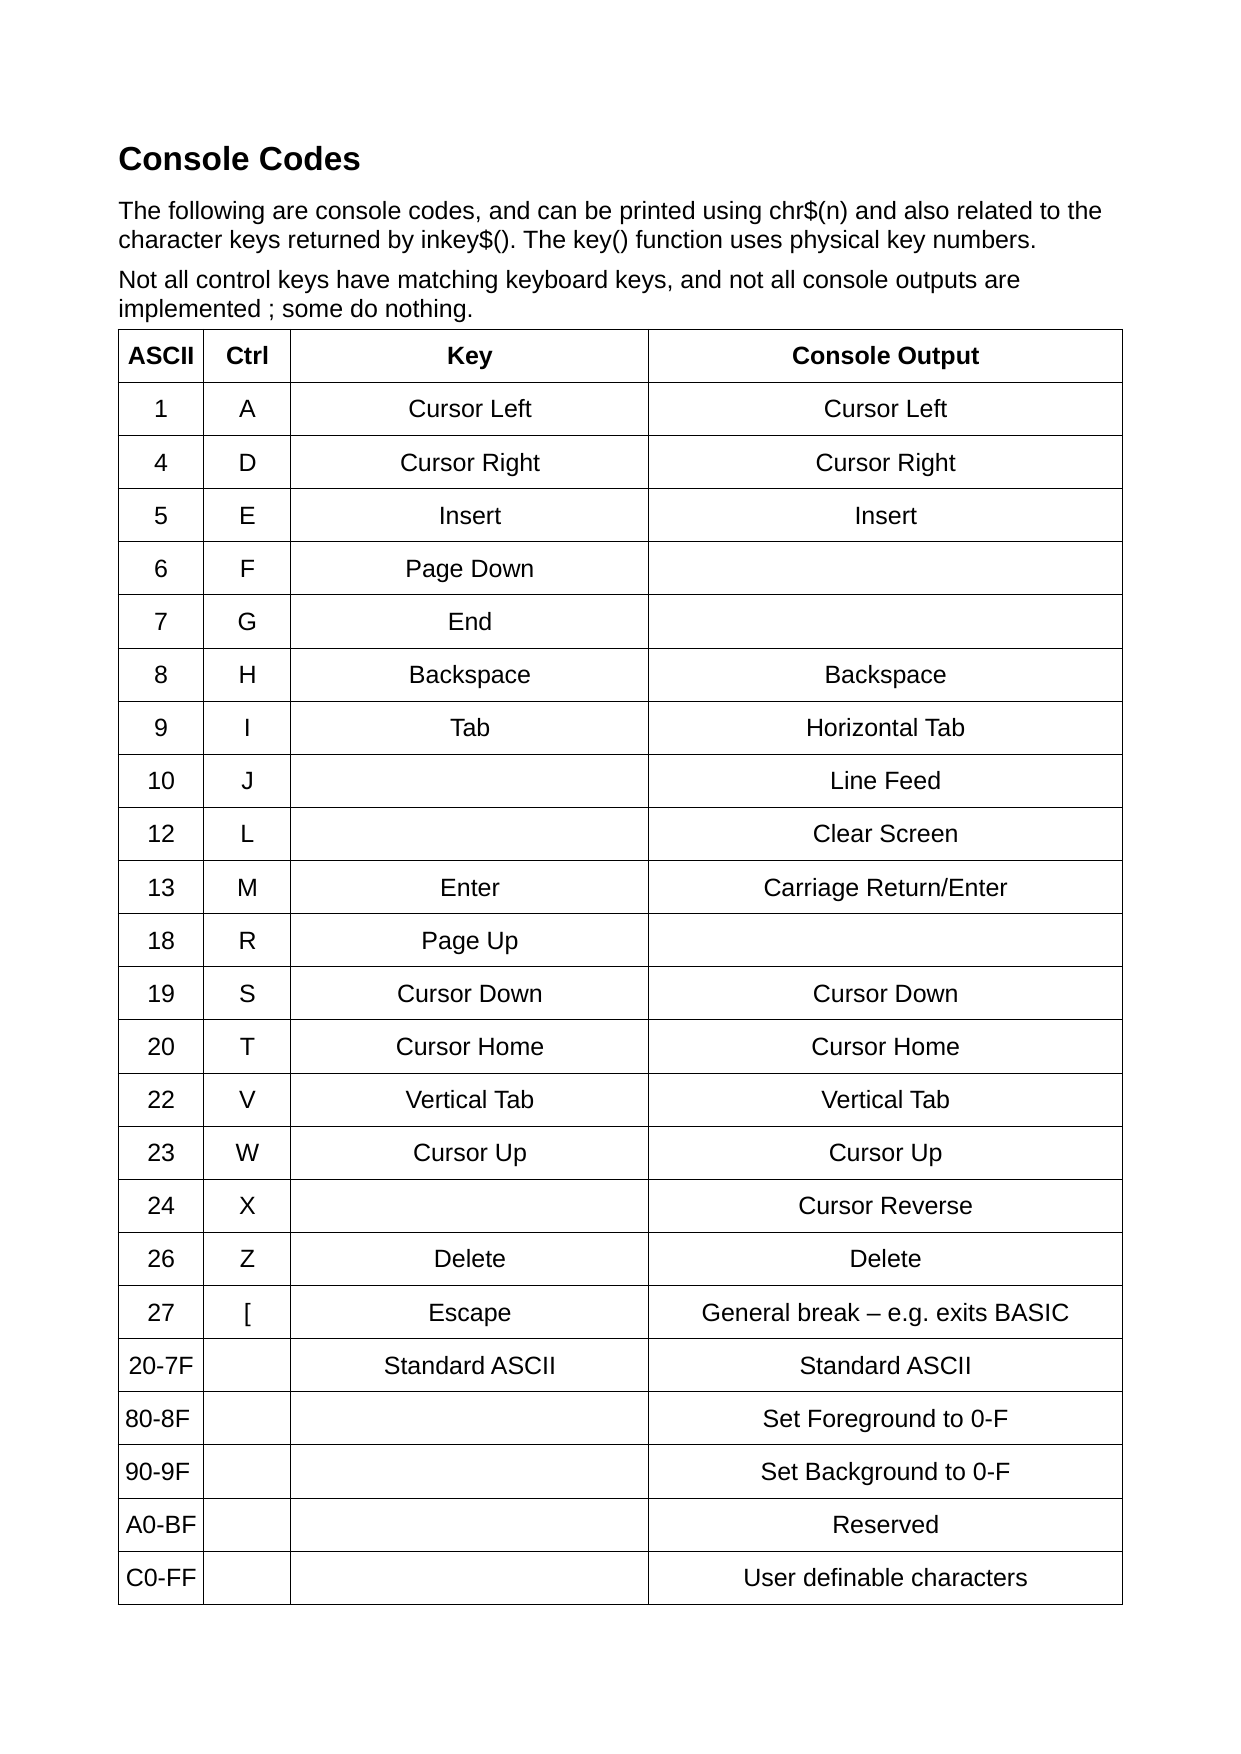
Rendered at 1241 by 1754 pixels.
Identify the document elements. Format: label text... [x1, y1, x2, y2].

table_cell [ [204, 1286, 290, 1338]
table_cell Cursor Reverse [649, 1180, 1122, 1232]
table_cell User definable characters [649, 1552, 1122, 1604]
table_header Ctrl [204, 330, 290, 382]
table_cell [204, 1552, 290, 1604]
table_cell 22 [119, 1074, 203, 1126]
table_cell T [204, 1020, 290, 1072]
table_cell I [204, 702, 290, 754]
table_cell Standard ASCII [291, 1339, 648, 1391]
table_cell [291, 755, 648, 807]
table_cell A [204, 383, 290, 435]
table_cell Standard ASCII [649, 1339, 1122, 1391]
table_header Console Output [649, 330, 1122, 382]
table_cell Cursor Up [649, 1127, 1122, 1179]
table_cell [291, 808, 648, 860]
table_cell Cursor Down [291, 967, 648, 1019]
table_header ASCII [119, 330, 203, 382]
table_cell Cursor Left [649, 383, 1122, 435]
table_cell Set Foreground to 0-F [649, 1392, 1122, 1444]
table_cell [291, 1180, 648, 1232]
table_cell [204, 1445, 290, 1497]
table_cell Backspace [649, 649, 1122, 701]
table_cell Insert [649, 489, 1122, 541]
text Not all control keys have matching keyboard keys, and not all console outputs are implemented ; some do nothing. [118, 265, 1122, 323]
table_cell C0-FF [119, 1552, 203, 1604]
table_cell G [204, 595, 290, 647]
table_cell 20-7F [119, 1339, 203, 1391]
table_cell Reserved [649, 1499, 1122, 1551]
table_cell Cursor Home [649, 1020, 1122, 1072]
table_cell [291, 1392, 648, 1444]
table_cell 10 [119, 755, 203, 807]
table_cell Vertical Tab [291, 1074, 648, 1126]
text The following are console codes, and can be printed using chr$(n) and also related to the character keys returned by inkey$(). The key() function uses physical key numbers. [118, 196, 1122, 253]
table_cell 26 [119, 1233, 203, 1285]
table_cell J [204, 755, 290, 807]
table_cell Horizontal Tab [649, 702, 1122, 754]
table_cell 7 [119, 595, 203, 647]
table_cell [204, 1392, 290, 1444]
table_cell [204, 1339, 290, 1391]
table_cell Page Up [291, 914, 648, 966]
table_cell [291, 1552, 648, 1604]
table_cell Escape [291, 1286, 648, 1338]
table_cell Tab [291, 702, 648, 754]
table_cell Cursor Down [649, 967, 1122, 1019]
table_cell Cursor Left [291, 383, 648, 435]
table_cell [291, 1445, 648, 1497]
table_cell Delete [649, 1233, 1122, 1285]
table_cell Cursor Home [291, 1020, 648, 1072]
table_cell [649, 542, 1122, 594]
table_cell F [204, 542, 290, 594]
table_cell Delete [291, 1233, 648, 1285]
table_cell V [204, 1074, 290, 1126]
table_cell 5 [119, 489, 203, 541]
table_cell [649, 914, 1122, 966]
table_cell 90-9F [119, 1445, 203, 1497]
table_cell X [204, 1180, 290, 1232]
table_cell Backspace [291, 649, 648, 701]
table_cell General break – e.g. exits BASIC [649, 1286, 1122, 1338]
subtitle Console Codes [118, 139, 1122, 177]
table_cell Insert [291, 489, 648, 541]
table_cell L [204, 808, 290, 860]
table_cell 6 [119, 542, 203, 594]
table_cell 24 [119, 1180, 203, 1232]
table_cell M [204, 861, 290, 913]
table_cell [649, 595, 1122, 647]
table_cell 18 [119, 914, 203, 966]
table_cell Line Feed [649, 755, 1122, 807]
table_cell W [204, 1127, 290, 1179]
table_cell H [204, 649, 290, 701]
table_cell Set Background to 0-F [649, 1445, 1122, 1497]
table_cell Vertical Tab [649, 1074, 1122, 1126]
table_cell Cursor Right [291, 436, 648, 488]
table_cell Enter [291, 861, 648, 913]
table_cell [291, 1499, 648, 1551]
table_cell S [204, 967, 290, 1019]
table_cell Clear Screen [649, 808, 1122, 860]
table_cell 1 [119, 383, 203, 435]
table_cell 20 [119, 1020, 203, 1072]
table_cell E [204, 489, 290, 541]
table_cell 27 [119, 1286, 203, 1338]
table_cell Z [204, 1233, 290, 1285]
table_cell 80-8F [119, 1392, 203, 1444]
table_cell R [204, 914, 290, 966]
table_cell 8 [119, 649, 203, 701]
table_cell [204, 1499, 290, 1551]
table_cell D [204, 436, 290, 488]
table_header Key [291, 330, 648, 382]
table_cell 12 [119, 808, 203, 860]
table_cell Cursor Up [291, 1127, 648, 1179]
table_cell Cursor Right [649, 436, 1122, 488]
table_cell A0-BF [119, 1499, 203, 1551]
table_cell End [291, 595, 648, 647]
table_cell Carriage Return/Enter [649, 861, 1122, 913]
table_cell 23 [119, 1127, 203, 1179]
table_cell Page Down [291, 542, 648, 594]
table_cell 9 [119, 702, 203, 754]
table_cell 19 [119, 967, 203, 1019]
table_cell 4 [119, 436, 203, 488]
table_cell 13 [119, 861, 203, 913]
